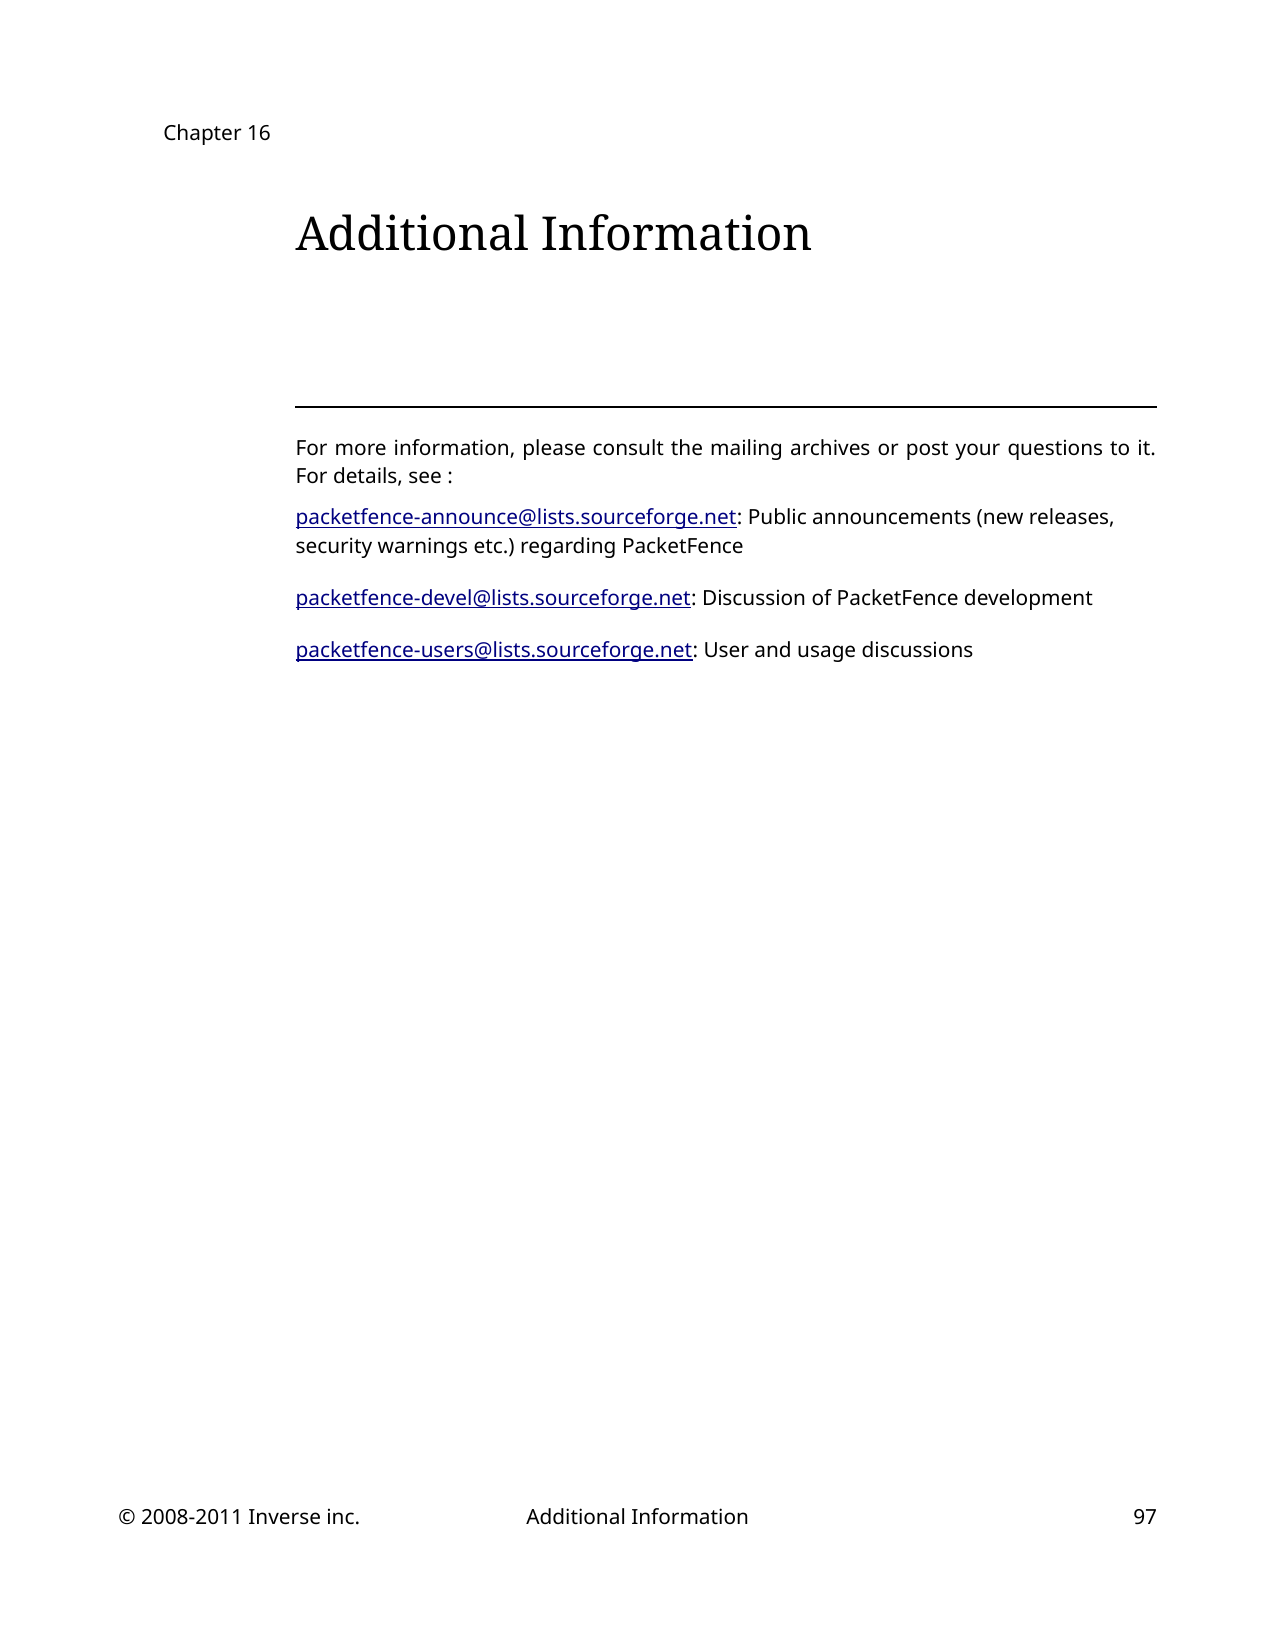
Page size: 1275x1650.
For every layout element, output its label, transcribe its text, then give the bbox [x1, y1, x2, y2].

text packetfence-devel@lists.sourceforge.net: Discussion of PacketFence development [295, 583, 1157, 611]
text packetfence-users@lists.sourceforge.net: User and usage discussions [295, 635, 1157, 663]
text packetfence-announce@lists.sourceforge.net: Public announcements (new releases, security warnings etc.) regarding PacketFence [295, 502, 1157, 559]
text For more information, please consult the mailing archives or post your questions to it. For details, see : [295, 433, 1157, 490]
subtitle Additional Information [295, 201, 1157, 406]
